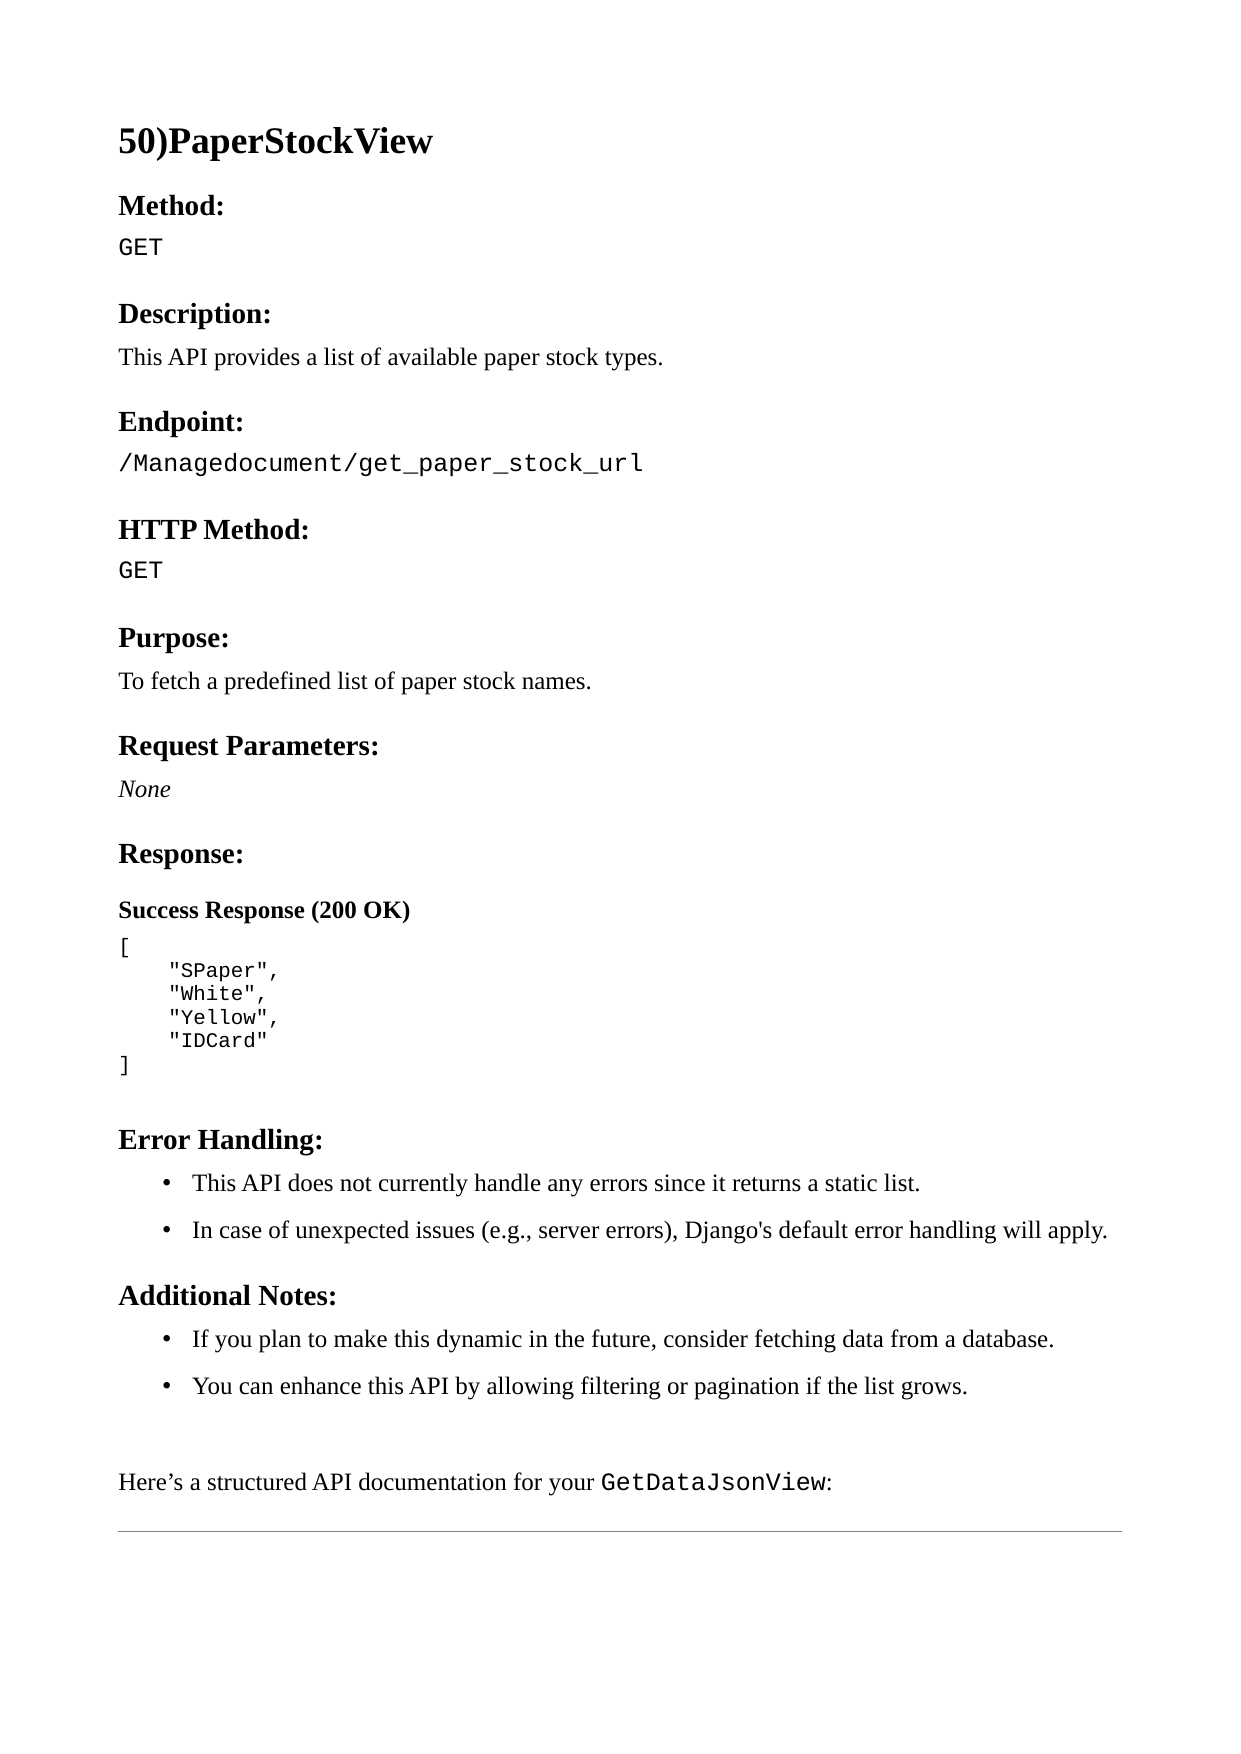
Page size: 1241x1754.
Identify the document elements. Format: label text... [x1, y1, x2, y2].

text None [118, 774, 1122, 803]
subtitle Purpose: [118, 620, 1122, 653]
text "Yellow", [118, 1007, 1122, 1031]
subtitle Error Handling: [118, 1122, 1122, 1155]
text GET [118, 234, 1122, 263]
text Here’s a structured API documentation for your GetDataJsonView: [118, 1467, 1122, 1497]
subtitle Additional Notes: [118, 1278, 1122, 1311]
subtitle Endpoint: [118, 404, 1122, 438]
list If you plan to make this dynamic in the future, consider fetching data from a database. [162, 1324, 1122, 1352]
text GET [118, 558, 1122, 586]
subtitle Description: [118, 296, 1122, 329]
subtitle Method: [118, 188, 1122, 222]
subtitle Request Parameters: [118, 728, 1122, 761]
text [ [118, 936, 1122, 959]
text ] [118, 1054, 1122, 1078]
subtitle HTTP Method: [118, 512, 1122, 546]
list You can enhance this API by allowing filtering or pagination if the list grows. [162, 1371, 1122, 1400]
text To fetch a predefined list of paper stock names. [118, 666, 1122, 694]
text This API provides a list of available paper stock types. [118, 342, 1122, 371]
list This API does not currently handle any errors since it returns a static list. [162, 1168, 1122, 1197]
text /Managedocument/get_paper_stock_url [118, 450, 1122, 479]
subtitle Success Response (200 OK) [118, 895, 1122, 923]
text "SPaper", [118, 959, 1122, 983]
text "White", [118, 983, 1122, 1007]
subtitle Response: [118, 836, 1122, 870]
text "IDCard" [118, 1031, 1122, 1054]
list In case of unexpected issues (e.g., server errors), Django's default error handling will apply. [162, 1216, 1122, 1244]
subtitle 50)PaperStockView [118, 118, 1122, 161]
